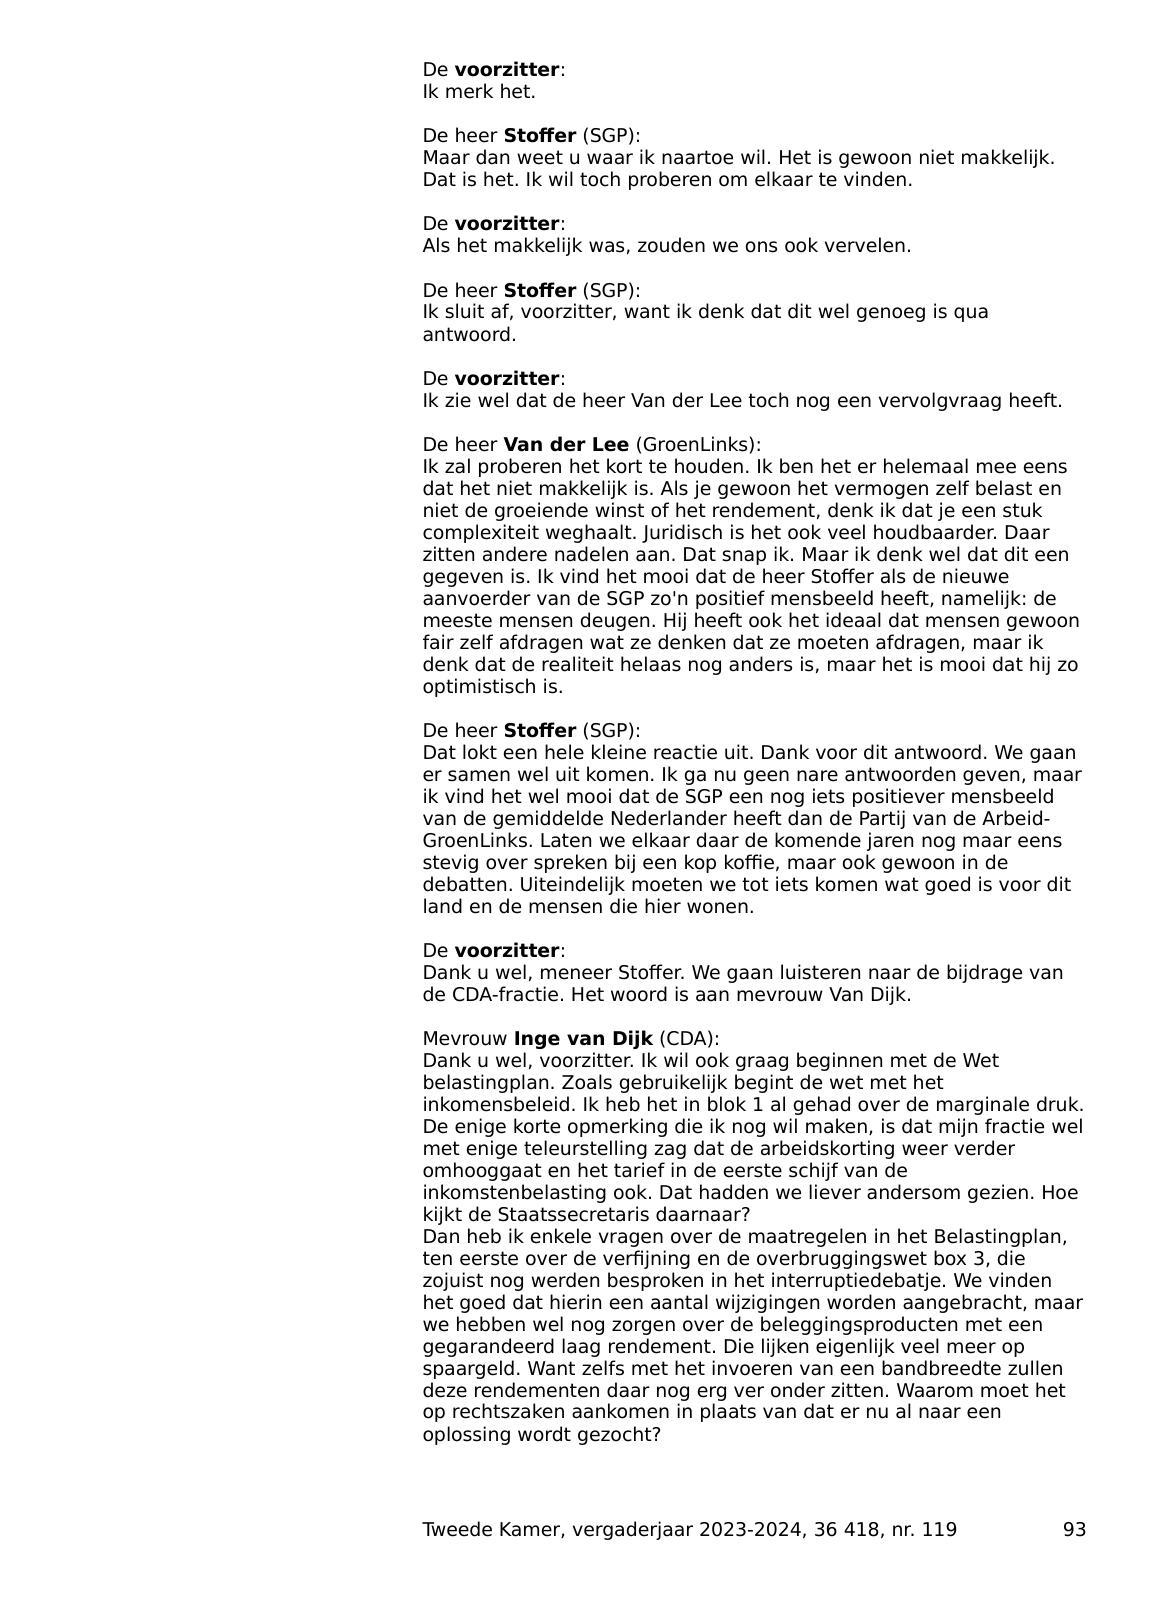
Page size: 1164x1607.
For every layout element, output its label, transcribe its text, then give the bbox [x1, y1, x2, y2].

text Ik zal proberen het kort te houden. Ik ben het er helemaal mee eens dat het niet makkelijk is. Als je gewoon het vermogen zelf belast en niet de groeiende winst of het rendement, denk ik dat je een stuk complexiteit weghaalt. Juridisch is het ook veel houdbaarder. Daar zitten andere nadelen aan. Dat snap ik. Maar ik denk wel dat dit een gegeven is. Ik vind het mooi dat de heer Stoffer als de nieuwe aanvoerder van de SGP zo'n positief mensbeeld heeft, namelijk: de meeste mensen deugen. Hij heeft ook het ideaal dat mensen gewoon fair zelf afdragen wat ze denken dat ze moeten afdragen, maar ik denk dat de realiteit helaas nog anders is, maar het is mooi dat hij zo optimistisch is. [422, 456, 1087, 697]
text De voorzitter: [422, 213, 1087, 235]
text De heer Stoffer (SGP): [422, 279, 1087, 301]
text Ik zie wel dat de heer Van der Lee toch nog een vervolgvraag heeft. [422, 389, 1087, 412]
text Dank u wel, voorzitter. Ik wil ook graag beginnen met de Wet belastingplan. Zoals gebruikelijk begint de wet met het inkomensbeleid. Ik heb het in blok 1 al gehad over de marginale druk. De enige korte opmerking die ik nog wil maken, is dat mijn fractie wel met enige teleurstelling zag dat de arbeidskorting weer verder omhooggaat en het tarief in de eerste schijf van de inkomstenbelasting ook. Dat hadden we liever andersom gezien. Hoe kijkt de Staatssecretaris daarnaar? [422, 1050, 1087, 1226]
text Mevrouw Inge van Dijk (CDA): [422, 1028, 1087, 1050]
text De heer Van der Lee (GroenLinks): [422, 434, 1087, 456]
text Ik merk het. [422, 81, 1087, 103]
text Dan heb ik enkele vragen over de maatregelen in het Belastingplan, ten eerste over de verfijning en de overbruggingswet box 3, die zojuist nog werden besproken in het interruptiedebatje. We vinden het goed dat hierin een aantal wijzigingen worden aangebracht, maar we hebben wel nog zorgen over de beleggingsproducten met een gegarandeerd laag rendement. Die lijken eigenlijk veel meer op spaargeld. Want zelfs met het invoeren van een bandbreedte zullen deze rendementen daar nog erg ver onder zitten. Waarom moet het op rechtszaken aankomen in plaats van dat er nu al naar een oplossing wordt gezocht? [422, 1226, 1087, 1445]
text De voorzitter: [422, 940, 1087, 962]
text Ik sluit af, voorzitter, want ik denk dat dit wel genoeg is qua antwoord. [422, 301, 1087, 345]
text De voorzitter: [422, 368, 1087, 389]
text De heer Stoffer (SGP): [422, 125, 1087, 147]
text De voorzitter: [422, 59, 1087, 81]
text Dat lokt een hele kleine reactie uit. Dank voor dit antwoord. We gaan er samen wel uit komen. Ik ga nu geen nare antwoorden geven, maar ik vind het wel mooi dat de SGP een nog iets positiever mensbeeld van de gemiddelde Nederlander heeft dan de Partij van de Arbeid-GroenLinks. Laten we elkaar daar de komende jaren nog maar eens stevig over spreken bij een kop koffie, maar ook gewoon in de debatten. Uiteindelijk moeten we tot iets komen wat goed is voor dit land en de mensen die hier wonen. [422, 742, 1087, 917]
text De heer Stoffer (SGP): [422, 720, 1087, 742]
text Dank u wel, meneer Stoffer. We gaan luisteren naar de bijdrage van de CDA-fractie. Het woord is aan mevrouw Van Dijk. [422, 962, 1087, 1006]
text Als het makkelijk was, zouden we ons ook vervelen. [422, 235, 1087, 257]
text Maar dan weet u waar ik naartoe wil. Het is gewoon niet makkelijk. Dat is het. Ik wil toch proberen om elkaar te vinden. [422, 147, 1087, 191]
